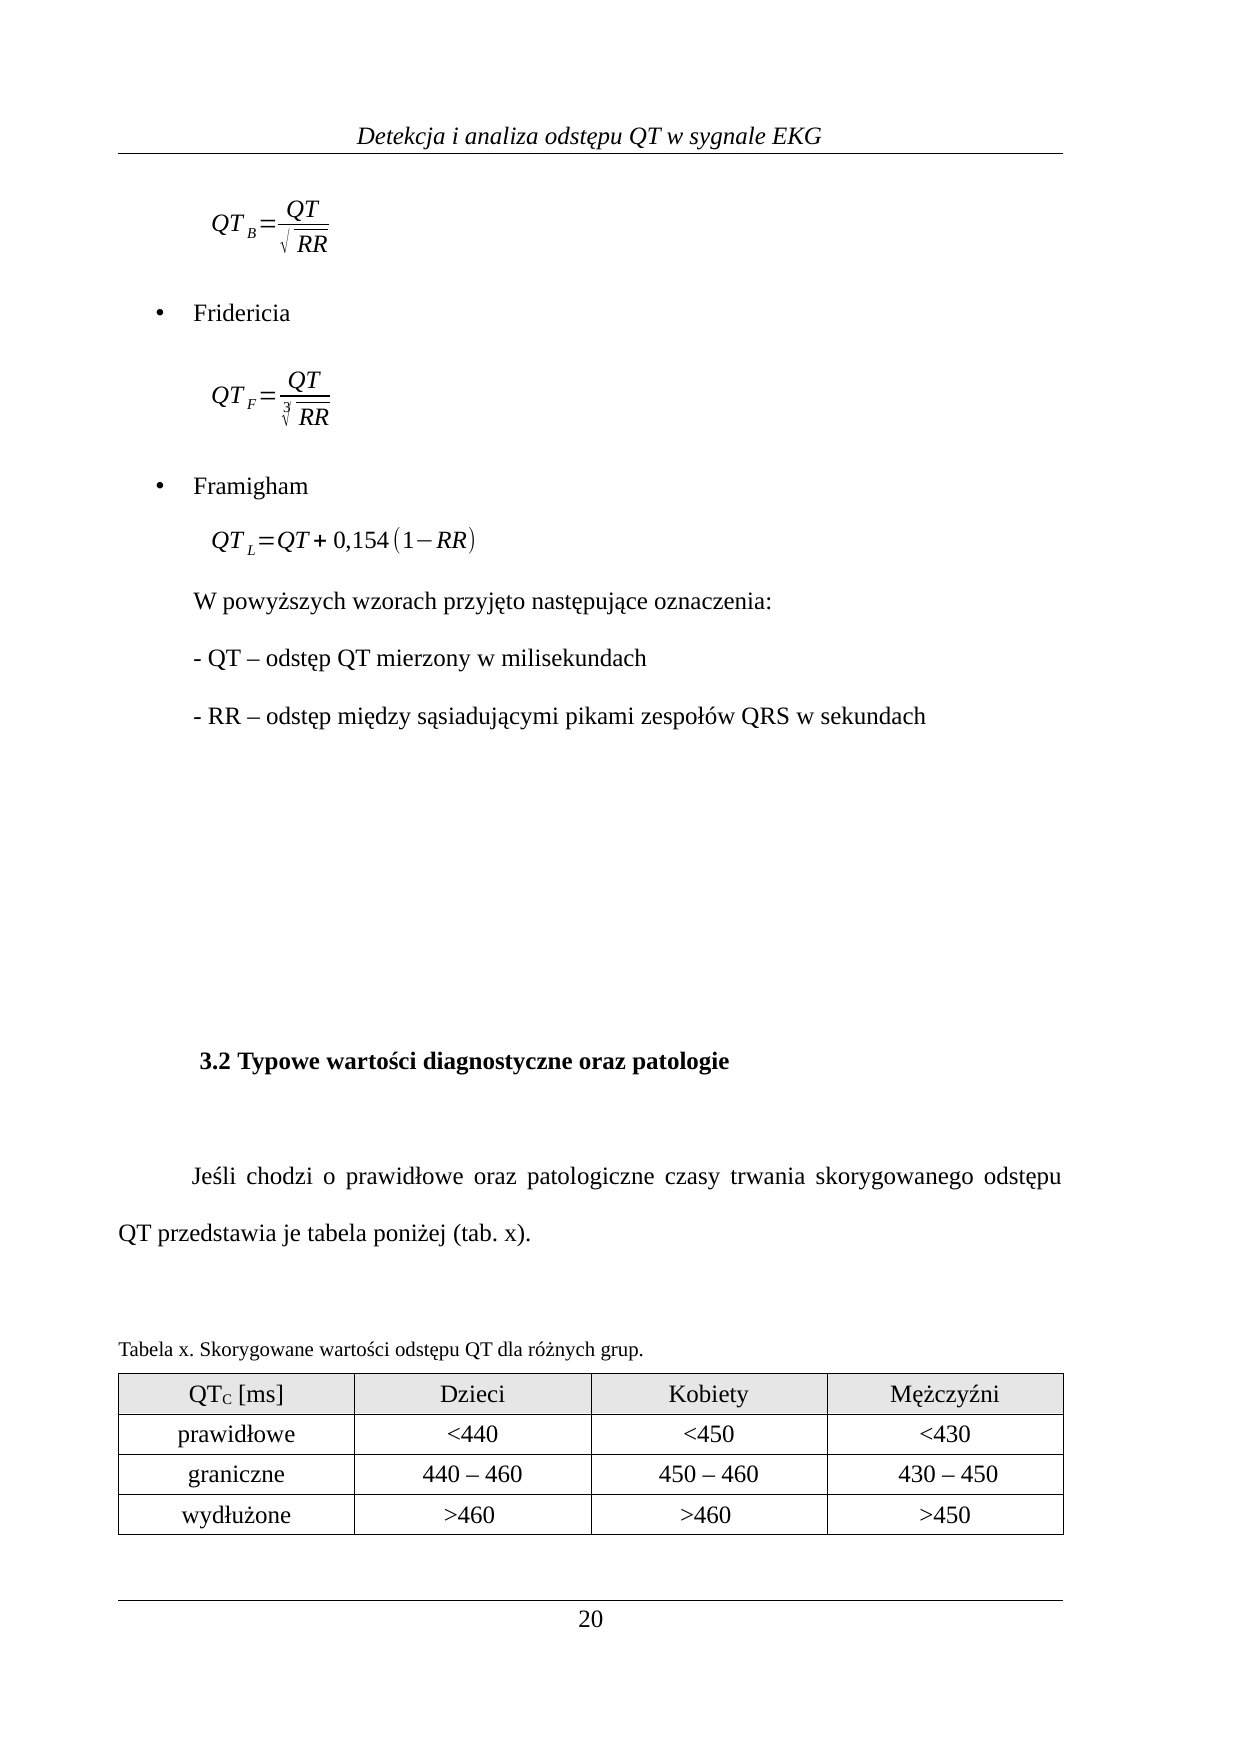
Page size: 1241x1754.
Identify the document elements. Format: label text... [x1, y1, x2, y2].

list Typowe wartości diagnostyczne oraz patologie [193, 1031, 1063, 1074]
table_cell <450 [592, 1415, 827, 1454]
list Framigham [156, 445, 1063, 499]
table_cell >460 [355, 1495, 591, 1534]
list W powyższych wzorach przyjęto następujące oznaczenia: [156, 573, 1063, 614]
text Jeśli chodzi o prawidłowe oraz patologiczne czasy trwania skorygowanego odstępu QT przedstawia je tabela poniżej (tab. x). [118, 1146, 1063, 1247]
table_header Kobiety [592, 1374, 827, 1413]
table_header QTC [ms] [119, 1374, 354, 1413]
table_cell <440 [355, 1415, 591, 1454]
table_cell prawidłowe [119, 1415, 354, 1454]
list Fridericia [156, 271, 1063, 327]
table_cell wydłużone [119, 1495, 354, 1534]
list - QT – odstęp QT mierzony w milisekundach [156, 629, 1063, 672]
list - RR – odstęp między sąsiadującymi pikami zespołów QRS w sekundach [156, 686, 1063, 729]
table_cell graniczne [119, 1455, 354, 1494]
table_cell >460 [592, 1495, 827, 1534]
table_cell 430 – 450 [828, 1455, 1063, 1494]
table_cell 450 – 460 [592, 1455, 827, 1494]
table_header Dzieci [355, 1374, 591, 1413]
table_cell <430 [828, 1415, 1063, 1454]
text Tabela x. Skorygowane wartości odstępu QT dla różnych grup. [118, 1319, 1063, 1361]
table_cell 440 – 460 [355, 1455, 591, 1494]
table_cell >450 [828, 1495, 1063, 1534]
table_header Mężczyźni [828, 1374, 1063, 1413]
